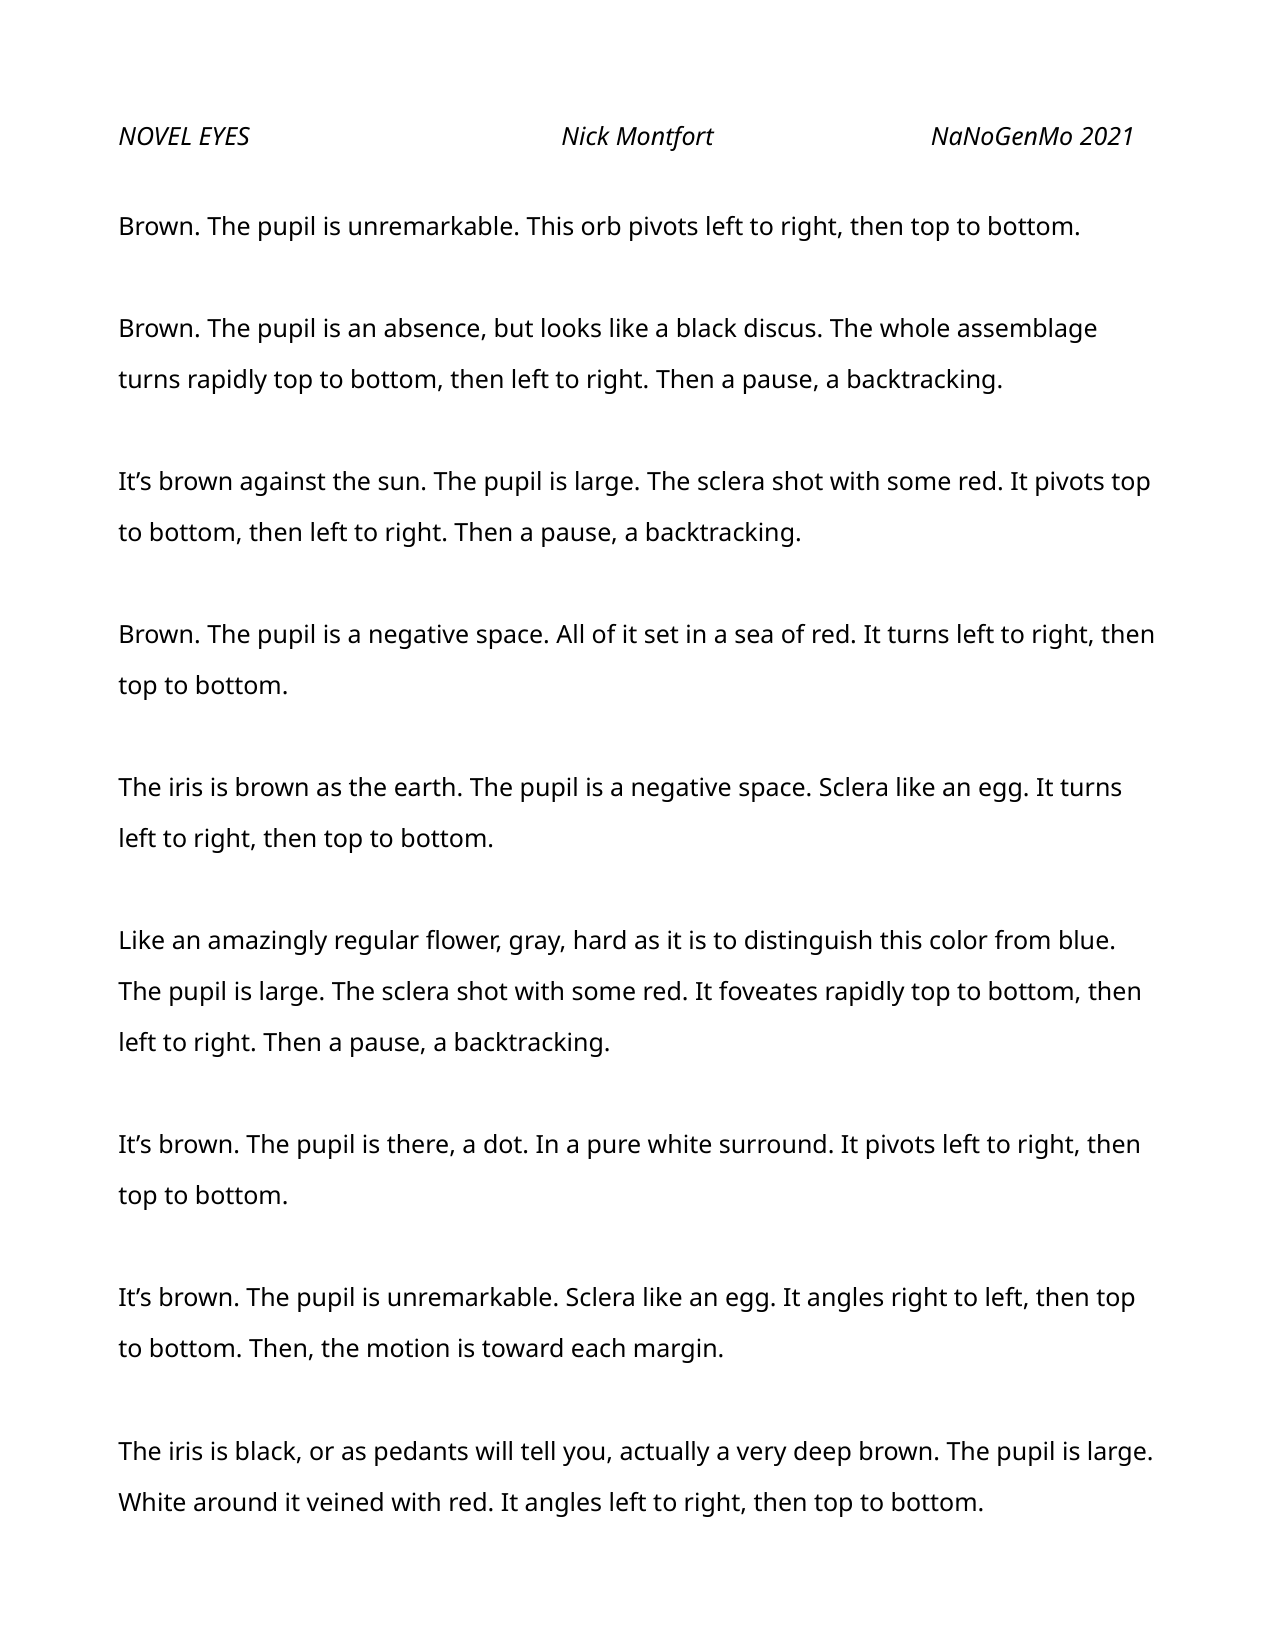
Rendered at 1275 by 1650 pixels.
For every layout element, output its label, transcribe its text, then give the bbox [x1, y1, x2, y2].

text The iris is black, or as pedants will tell you, actually a very deep brown. The pupil is large. White around it veined with red. It angles left to right, then top to bottom. [118, 1433, 1157, 1518]
text It’s brown. The pupil is there, a dot. In a pure white surround. It pivots left to right, then top to bottom. [118, 1127, 1157, 1212]
text The iris is brown as the earth. The pupil is a negative space. Sclera like an egg. It turns left to right, then top to bottom. [118, 769, 1157, 855]
text Like an amazingly regular flower, gray, hard as it is to distinguish this color from blue. The pupil is large. The sclera shot with some red. It foveates rapidly top to bottom, then left to right. Then a pause, a backtracking. [118, 923, 1157, 1059]
text Brown. The pupil is unremarkable. This orb pivots left to right, then top to bottom. [118, 208, 1157, 242]
text Brown. The pupil is a negative space. All of it set in a sea of red. It turns left to right, then top to bottom. [118, 616, 1157, 702]
text It’s brown against the sun. The pupil is large. The sclera shot with some red. It pivots top to bottom, then left to right. Then a pause, a backtracking. [118, 463, 1157, 548]
text It’s brown. The pupil is unremarkable. Sclera like an egg. It angles right to left, then top to bottom. Then, the motion is toward each margin. [118, 1280, 1157, 1365]
text Brown. The pupil is an absence, but looks like a black discus. The whole assemblage turns rapidly top to bottom, then left to right. Then a pause, a backtracking. [118, 310, 1157, 395]
